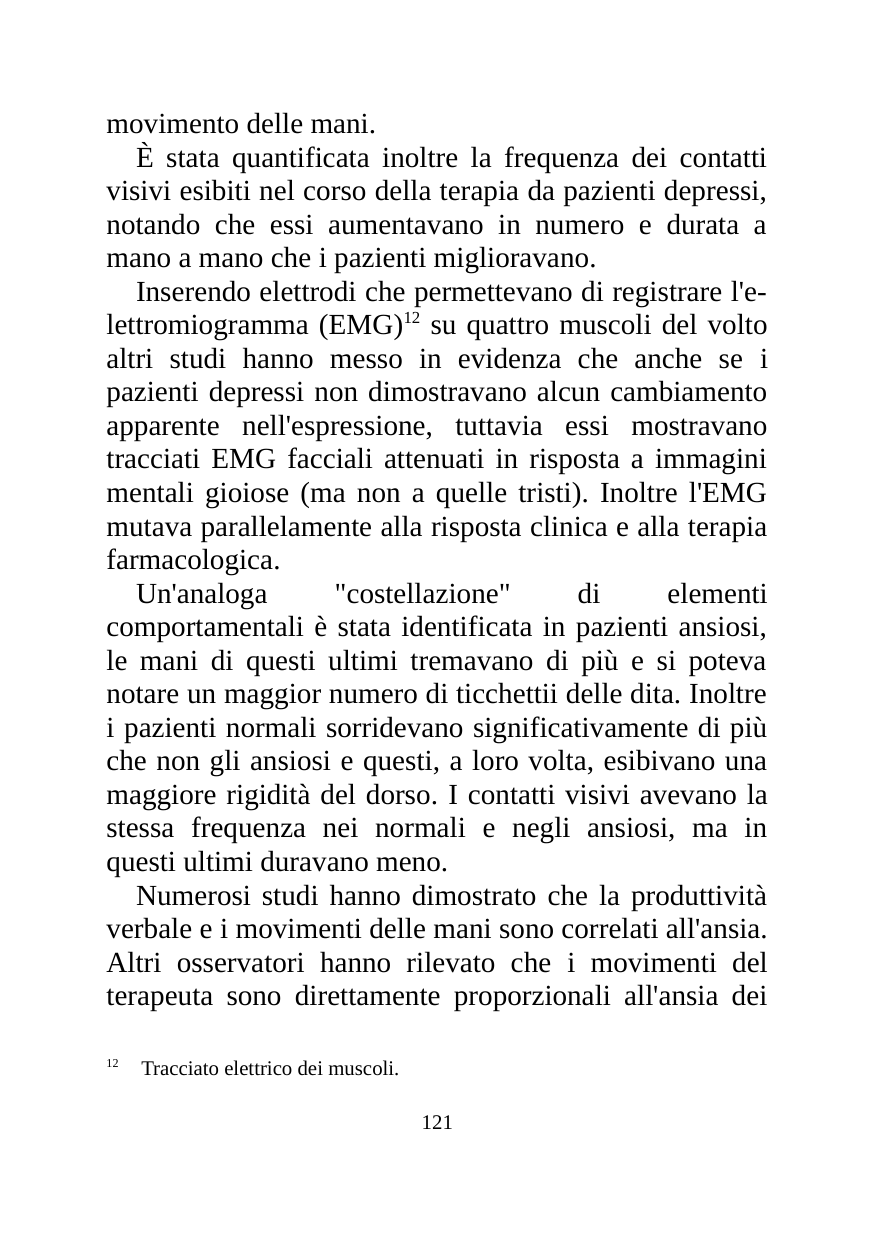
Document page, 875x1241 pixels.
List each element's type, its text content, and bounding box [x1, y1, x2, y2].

text È stata quantificata inoltre la frequenza dei contatti visivi esibiti nel corso della terapia da pazienti depressi, notando che essi aumentavano in numero e durata a mano a mano che i pazienti miglioravano. [106, 140, 768, 274]
text Tracciato elettrico dei muscoli. [106, 1056, 768, 1080]
text Inserendo elettrodi che permettevano di registrare l'e-lettromiogramma (EMG) su quattro muscoli del volto altri studi hanno messo in evidenza che anche se i pazienti depressi non dimostravano alcun cambiamento apparente nell'espressione, tuttavia essi mostravano tracciati EMG facciali attenuati in risposta a immagini mentali gioiose (ma non a quelle tristi). Inoltre l'EMG mutava parallelamente alla risposta clinica e alla terapia farmacologica. [106, 274, 768, 576]
text Numerosi studi hanno dimostrato che la produttività verbale e i movimenti delle mani sono correlati all'ansia. Altri osservatori hanno rilevato che i movimenti del terapeuta sono direttamente proporzionali all'ansia dei [106, 878, 768, 1012]
text Un'analoga "costellazione" di elementi comportamentali è stata identificata in pazienti ansiosi, le mani di questi ultimi tremavano di più e si poteva notare un maggior numero di ticchettii delle dita. Inoltre i pazienti normali sorridevano significativamente di più che non gli ansiosi e questi, a loro volta, esibivano una maggiore rigidità del dorso. I contatti visivi avevano la stessa frequenza nei normali e negli ansiosi, ma in questi ultimi duravano meno. [106, 576, 768, 878]
text movimento delle mani. [106, 106, 768, 140]
